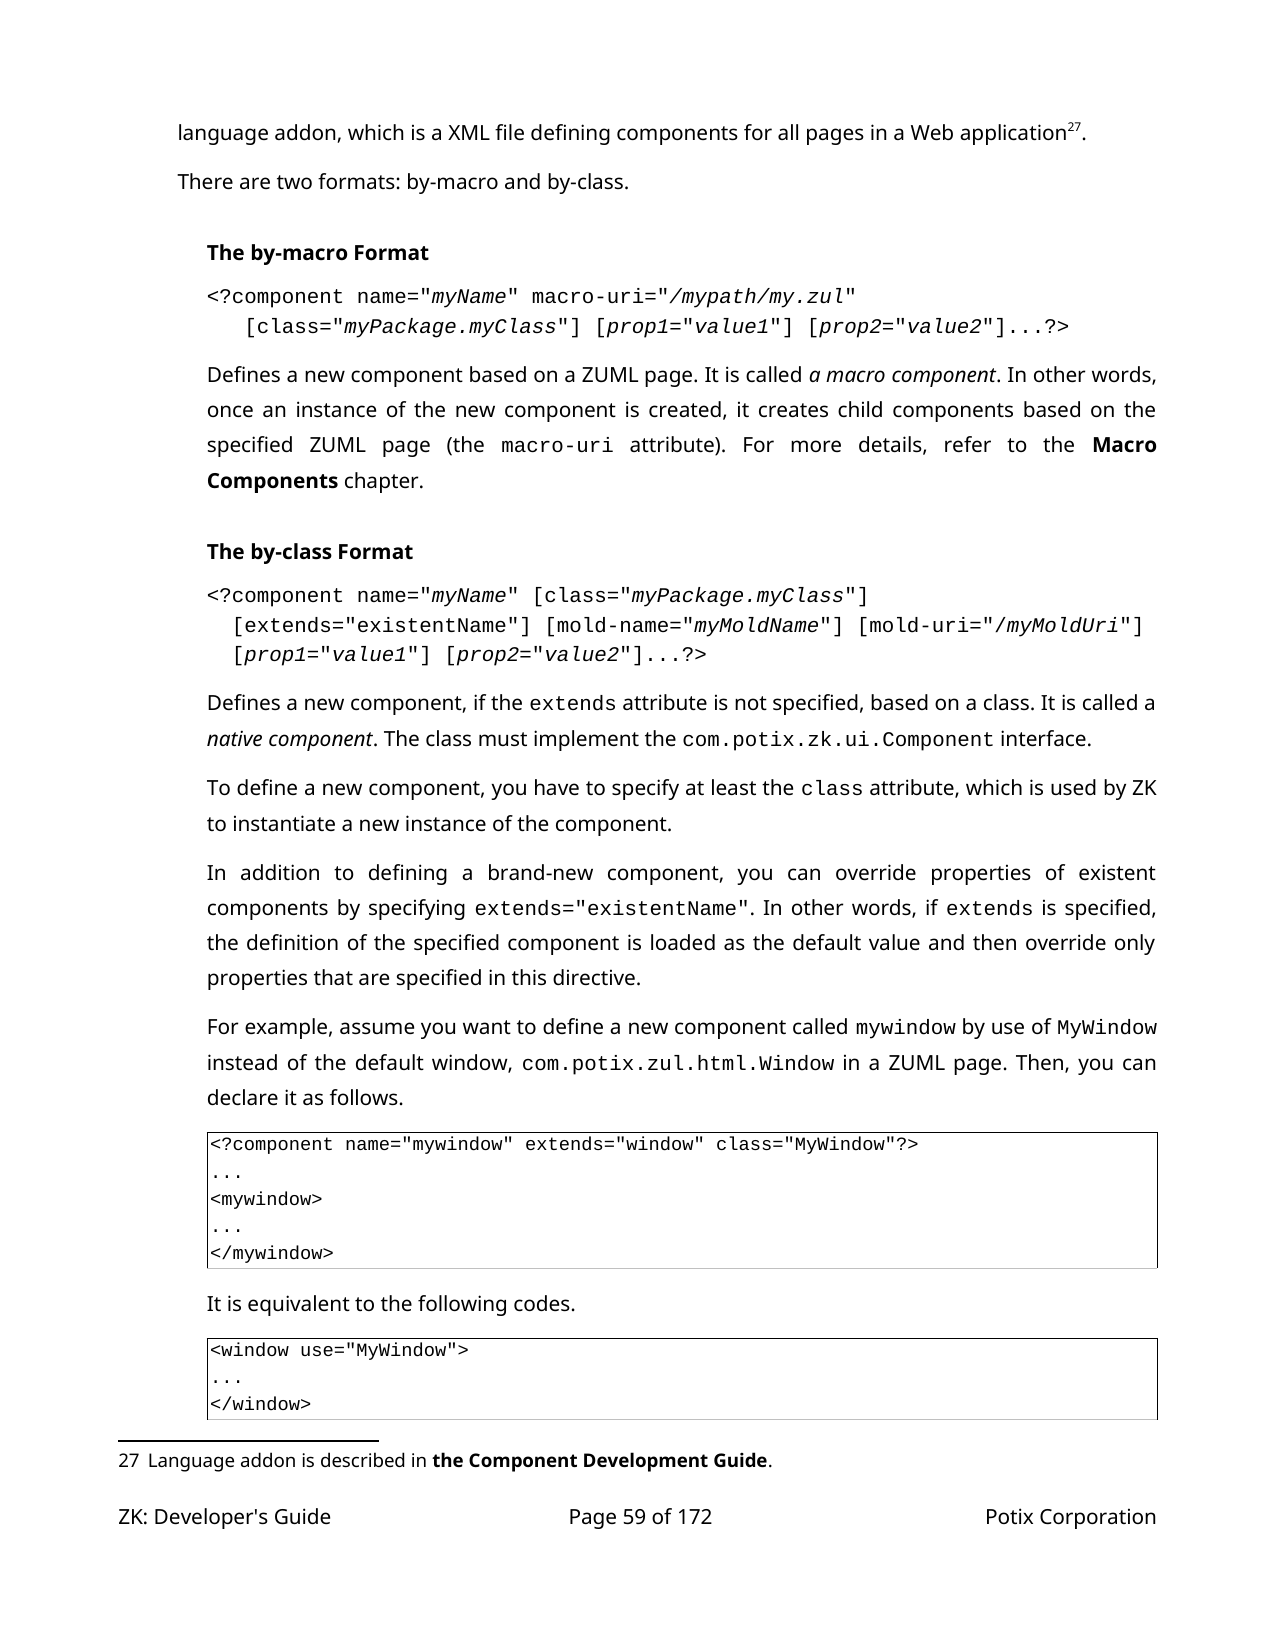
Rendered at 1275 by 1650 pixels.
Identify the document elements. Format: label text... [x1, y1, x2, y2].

text <mywindow> [208, 1187, 1157, 1211]
text </window> [208, 1392, 1157, 1419]
text ... [208, 1365, 1157, 1389]
text There are two formats: by-macro and by-class. [177, 167, 1157, 195]
text language addon, which is a XML file defining components for all pages in a Web application. [177, 118, 1157, 146]
text </mywindow> [208, 1241, 1157, 1268]
text It is equivalent to the following codes. [207, 1289, 1157, 1317]
text Defines a new component, if the extends attribute is not specified, based on a class. It is called a native component. The class must implement the com.potix.zk.ui.Component interface. [207, 688, 1157, 753]
text ... [208, 1159, 1157, 1184]
text Defines a new component based on a ZUML page. It is called a macro component. In other words, once an instance of the new component is created, it creates child components based on the specified ZUML page (the macro-uri attribute). For more details, refer to the Macro Components chapter. [207, 360, 1157, 494]
text <?component name="myName" [class="myPackage.myClass"] [extends="existentName"] [mold-name="myMoldName"] [mold-uri="/myMoldUri"] [prop1="value1"] [prop2="value2"]...?> [207, 586, 1157, 668]
text To define a new component, you have to specify at least the class attribute, which is used by ZK to instantiate a new instance of the component. [207, 773, 1157, 837]
text For example, assume you want to define a new component called mywindow by use of MyWindow instead of the default window, com.potix.zul.html.Window in a ZUML page. Then, you can declare it as follows. [207, 1012, 1157, 1112]
text Language addon is described in the Component Development Guide. [118, 1447, 1157, 1473]
text In addition to defining a brand-new component, you can override properties of existent components by specifying extends="existentName". In other words, if extends is specified, the definition of the specified component is loaded as the default value and then override only properties that are specified in this directive. [207, 858, 1157, 992]
text <?component name="mywindow" extends="window" class="MyWindow"?> [208, 1133, 1157, 1157]
text ... [208, 1214, 1157, 1238]
text <window use="MyWindow"> [208, 1339, 1157, 1362]
text <?component name="myName" macro-uri="/mypath/my.zul" [class="myPackage.myClass"] [prop1="value1"] [prop2="value2"]...?> [207, 287, 1157, 339]
subtitle The by-macro Format [207, 238, 1157, 266]
subtitle The by-class Format [207, 537, 1157, 565]
